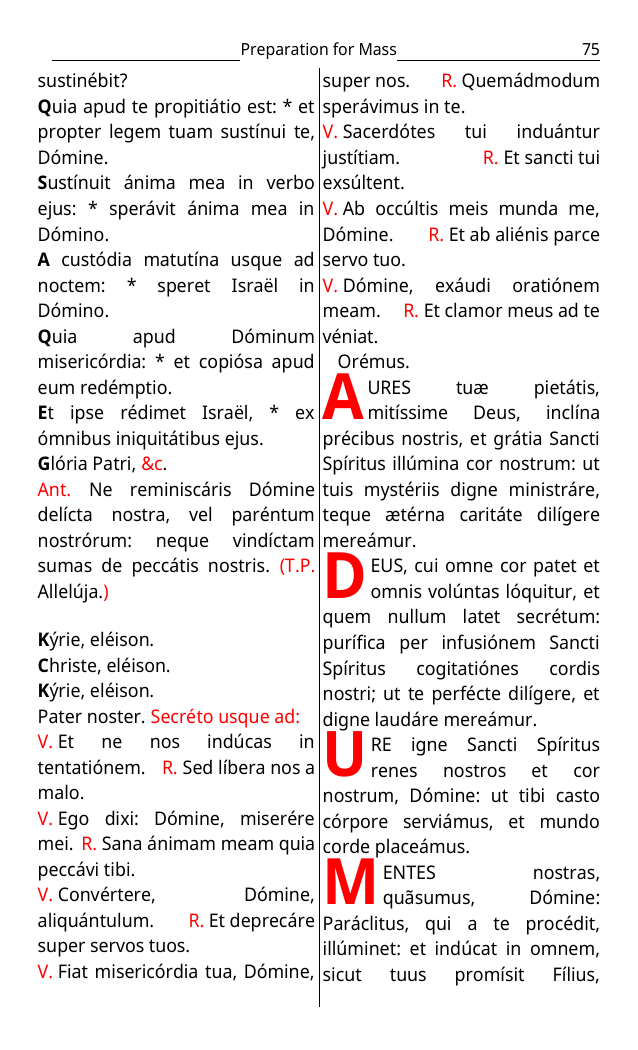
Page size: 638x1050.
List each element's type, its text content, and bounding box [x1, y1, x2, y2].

text Christe, eléison. [37, 652, 315, 677]
text MENTES nostras, quãsumus, Dómine: Paráclitus, qui a te procédit, illúminet: et indúcat in omnem, sicut tuus promísit Fílius, [322, 859, 600, 987]
text V. Sacerdótes tui induántur justítiam. R. Et sancti tui exsúltent. [322, 119, 600, 195]
text A custódia matutína usque ad noctem: * speret Israël in Dómino. [37, 246, 315, 323]
text DEUS, cui omne cor patet et omnis volúntas lóquitur, et quem nullum latet secrétum: purífica per infusiónem Sancti Spíritus cogitatiónes cordis nostri; ut te perfécte dilígere, et digne laudáre mereámur. [322, 553, 600, 731]
text super nos. R. Quemádmodum sperávimus in te. [322, 68, 600, 119]
text V. Et ne nos indúcas in tentatiónem. R. Sed líbera nos a malo. [37, 728, 315, 805]
text sustinébit? [37, 68, 315, 93]
text V. Convértere, Dómine, aliquántulum. R. Et deprecáre super servos tuos. [37, 882, 315, 958]
text Kýrie, eléison. [37, 626, 315, 652]
text V. Fiat misericórdia tua, Dómine, [37, 958, 315, 984]
text Glória Patri, &c. [37, 451, 315, 476]
text Pater noster. Secréto usque ad: [37, 703, 315, 728]
text Kýrie, eléison. [37, 677, 315, 703]
text Ant. Ne reminiscáris Dómine delícta nostra, vel paréntum nostrórum: neque vindíctam sumas de peccátis nostris. (T.P. Allelúja.) [37, 476, 315, 604]
text V. Ego dixi: Dómine, miserére mei. R. Sana ánimam me­am quia peccávi ti­bi. [37, 805, 315, 882]
text Quia apud te propitiátio est: * et propter legem tu­am sustínui te, Dómine. [37, 93, 315, 170]
text Orémus. [322, 348, 600, 374]
text V. Ab occúltis meis munda me, Dómine. R. Et ab aliénis parce servo tuo. [322, 195, 600, 272]
text Et ipse rédimet Israël, * ex ómnibus iniquitátibus ejus. [37, 399, 315, 451]
text AURES tuæ pietátis, mitíssime De­us, inclína précibus nostris, et grátia Sancti Spíritus illúmina cor nostrum: ut tuis mystériis digne ministráre, teque ætérna caritáte dilígere mereámur. [322, 374, 600, 553]
text URE igne Sancti Spíritus renes nostros et cor nostrum, Dómine: ut ti­bi casto córpore serviámus, et mundo corde placeámus. [322, 731, 600, 859]
text Quia apud Dóminum misericórdia: * et copiósa apud eum redémptio. [37, 323, 315, 399]
text Sustínuit ánima mea in verbo ejus: * sperávit ánima mea in Dómino. [37, 170, 315, 246]
text V. Dómine, exáudi oratiónem me­am. R. Et clamor me­us ad te véniat. [322, 272, 600, 348]
